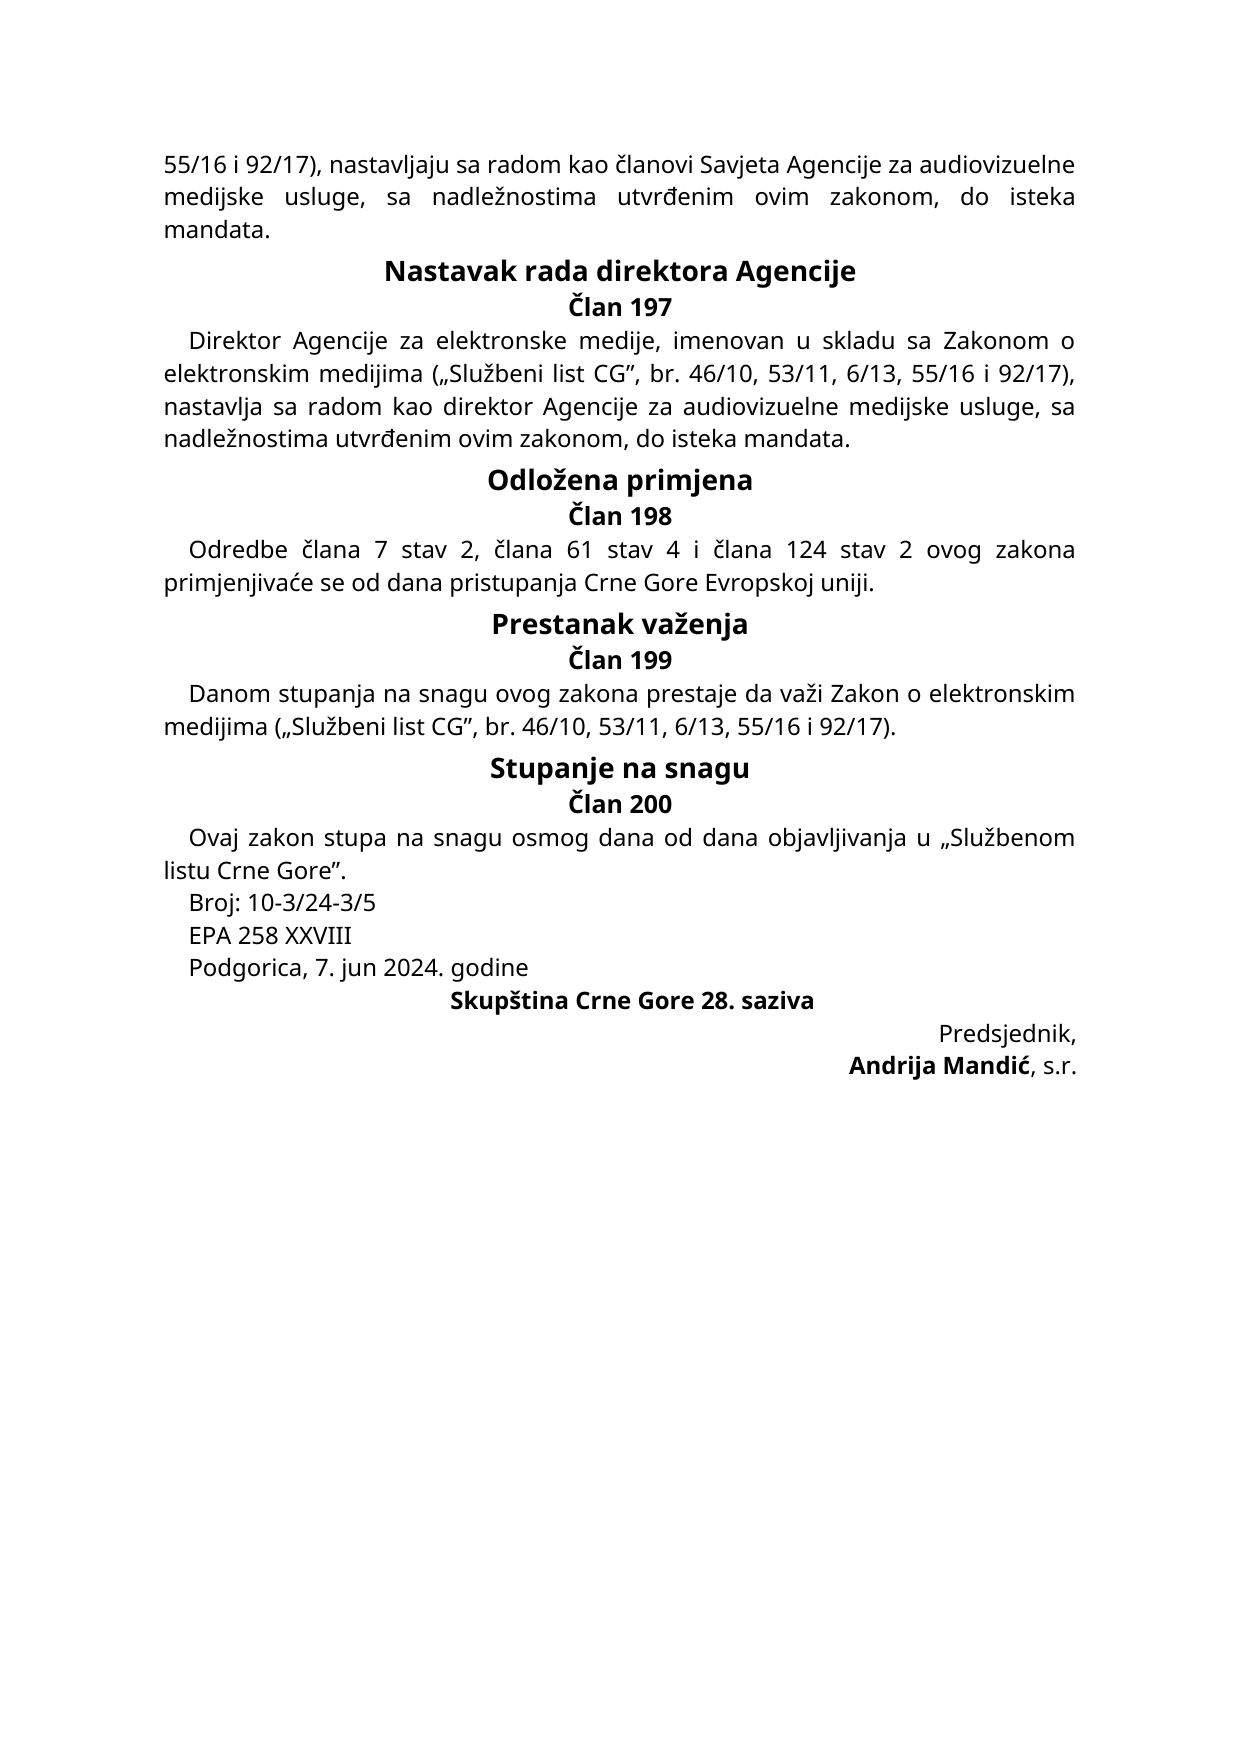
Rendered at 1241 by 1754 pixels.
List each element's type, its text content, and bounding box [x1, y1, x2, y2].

text 55/16 i 92/17), nastavljaju sa radom kao članovi Savjeta Agencije za audiovizuelne medijske usluge, sa nadležnostima utvrđenim ovim zakonom, do isteka mandata. [163, 148, 1077, 245]
text Stupanje na snagu [148, 748, 1093, 787]
text Član 197 [148, 290, 1093, 324]
text Član 198 [148, 499, 1093, 533]
text Andrija Mandić, s.r. [163, 1049, 1077, 1082]
text Ovaj zakon stupa na snagu osmog dana od dana objavljivanja u „Službenom listu Crne Gore”. [163, 821, 1077, 886]
text Član 200 [148, 787, 1093, 821]
text Predsjednik, [163, 1016, 1077, 1049]
text Skupština Crne Gore 28. saziva [163, 984, 1077, 1016]
text Član 199 [148, 643, 1093, 677]
text Nastavak rada direktora Agencije [148, 252, 1093, 290]
text EPA 258 XXVIII [163, 919, 1077, 951]
text Prestanak važenja [148, 604, 1093, 643]
text Podgorica, 7. jun 2024. godine [163, 951, 1077, 984]
text Danom stupanja na snagu ovog zakona prestaje da važi Zakon o elektronskim medijima („Službeni list CG”, br. 46/10, 53/11, 6/13, 55/16 i 92/17). [163, 677, 1077, 742]
text Odredbe člana 7 stav 2, člana 61 stav 4 i člana 124 stav 2 ovog zakona primjenjivaće se od dana pristupanja Crne Gore Evropskoj uniji. [163, 533, 1077, 598]
text Broj: 10-3/24-3/5 [163, 886, 1077, 919]
text Odložena primjena [148, 461, 1093, 499]
text Direktor Agencije za elektronske medije, imenovan u skladu sa Zakonom o elektronskim medijima („Službeni list CG”, br. 46/10, 53/11, 6/13, 55/16 i 92/17), nastavlja sa radom kao direktor Agencije za audiovizuelne medijske usluge, sa nadležnostima utvrđenim ovim zakonom, do isteka mandata. [163, 324, 1077, 454]
